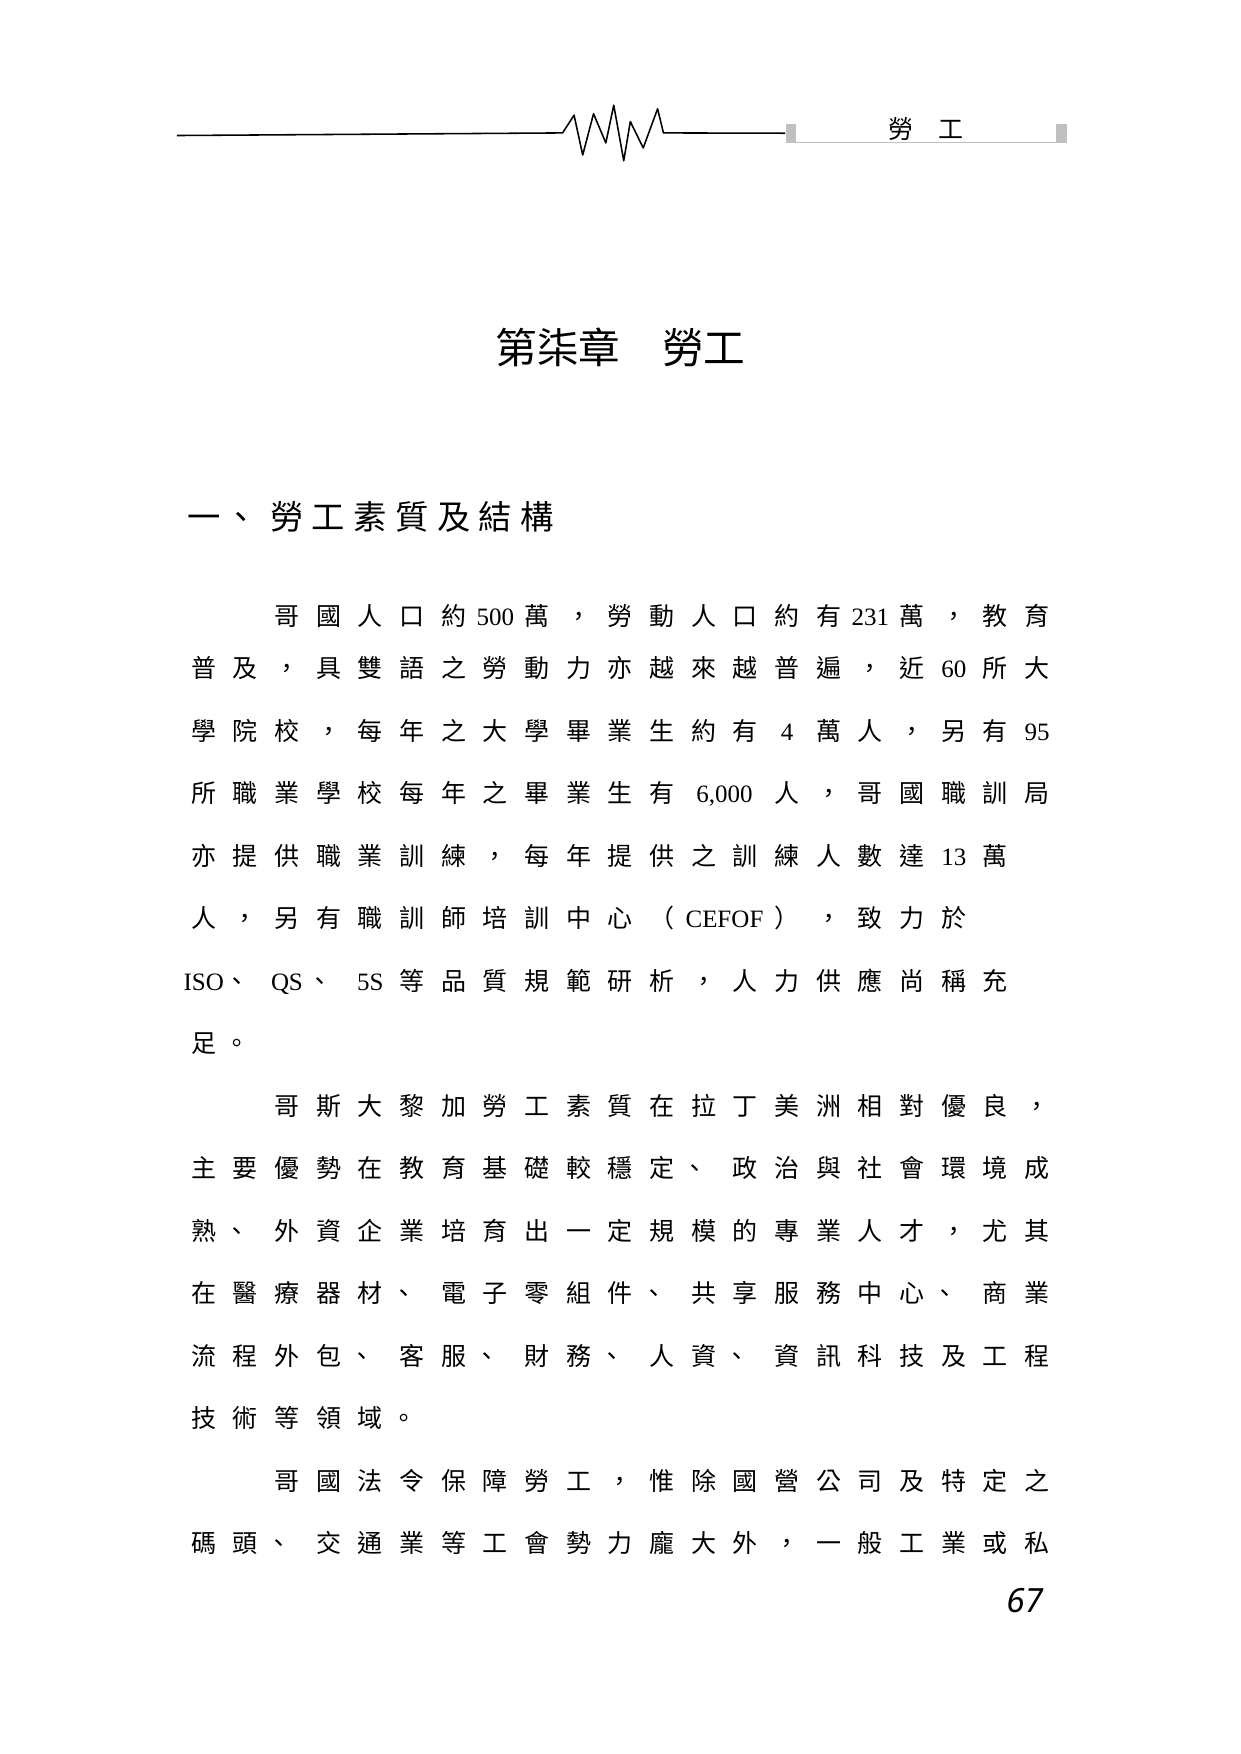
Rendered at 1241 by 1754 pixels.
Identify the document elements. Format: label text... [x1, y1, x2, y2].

text 一、勞工素質及結構 [183, 473, 1058, 536]
text 哥國法令保障勞工，惟除國營公司及特定之碼頭、交通業等工會勢力龐大外，一般工業或私 [183, 1438, 1058, 1563]
text 哥國人口約500萬，勞動人口約有231萬，教育普及，具雙語之勞動力亦越來越普遍，近60所大學院校，每年之大學畢業生約有4萬人，另有95所職業學校每年之畢業生有6,000人，哥國職訓局亦提供職業訓練，每年提供之訓練人數達13萬人，另有職訓師培訓中心（CEFOF），致力於ISO、QS、5S等品質規範研析，人力供應尚稱充足。 [183, 563, 1058, 1063]
text 第柒章 勞工 [183, 304, 1058, 366]
text 哥斯大黎加勞工素質在拉丁美洲相對優良，主要優勢在教育基礎較穩定、政治與社會環境成熟、外資企業培育出一定規模的專業人才，尤其在醫療器材、電子零組件、共享服務中心、商業流程外包、客服、財務、人資、資訊科技及工程技術等領域。 [183, 1063, 1058, 1438]
